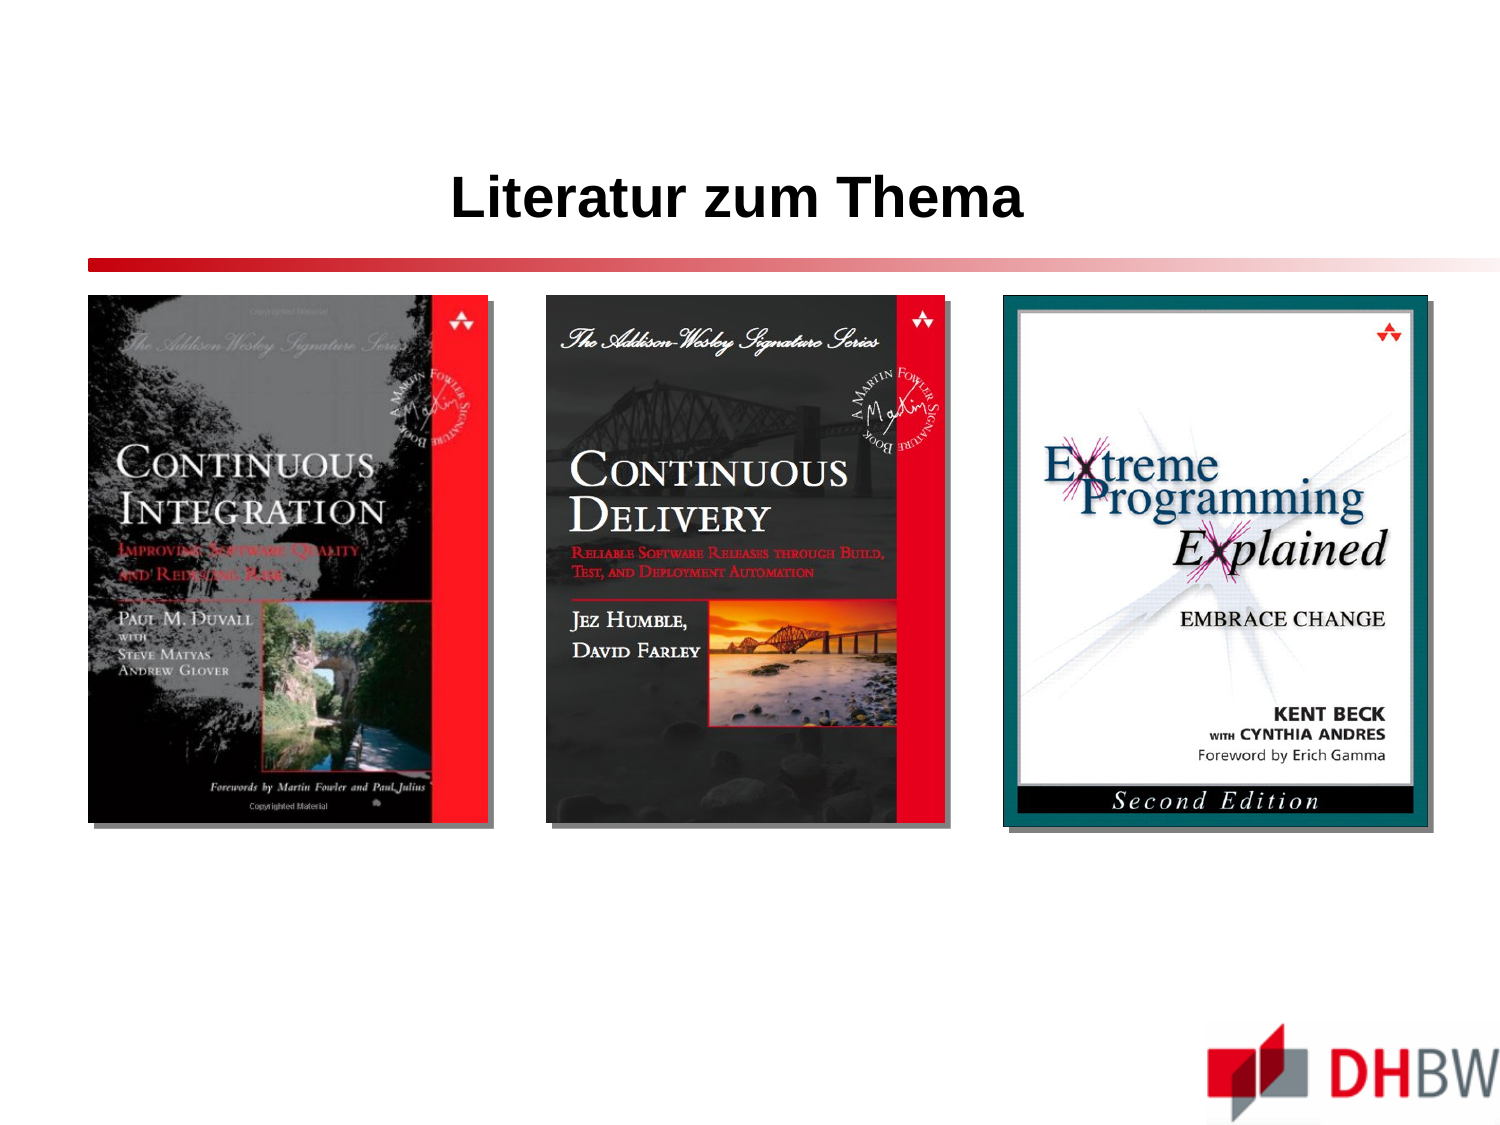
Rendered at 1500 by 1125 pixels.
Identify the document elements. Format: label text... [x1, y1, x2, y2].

picture [88, 295, 488, 823]
picture [1003, 295, 1428, 827]
picture [546, 295, 945, 823]
title Literatur zum Thema [99, 99, 1375, 288]
picture [1206, 1021, 1500, 1125]
